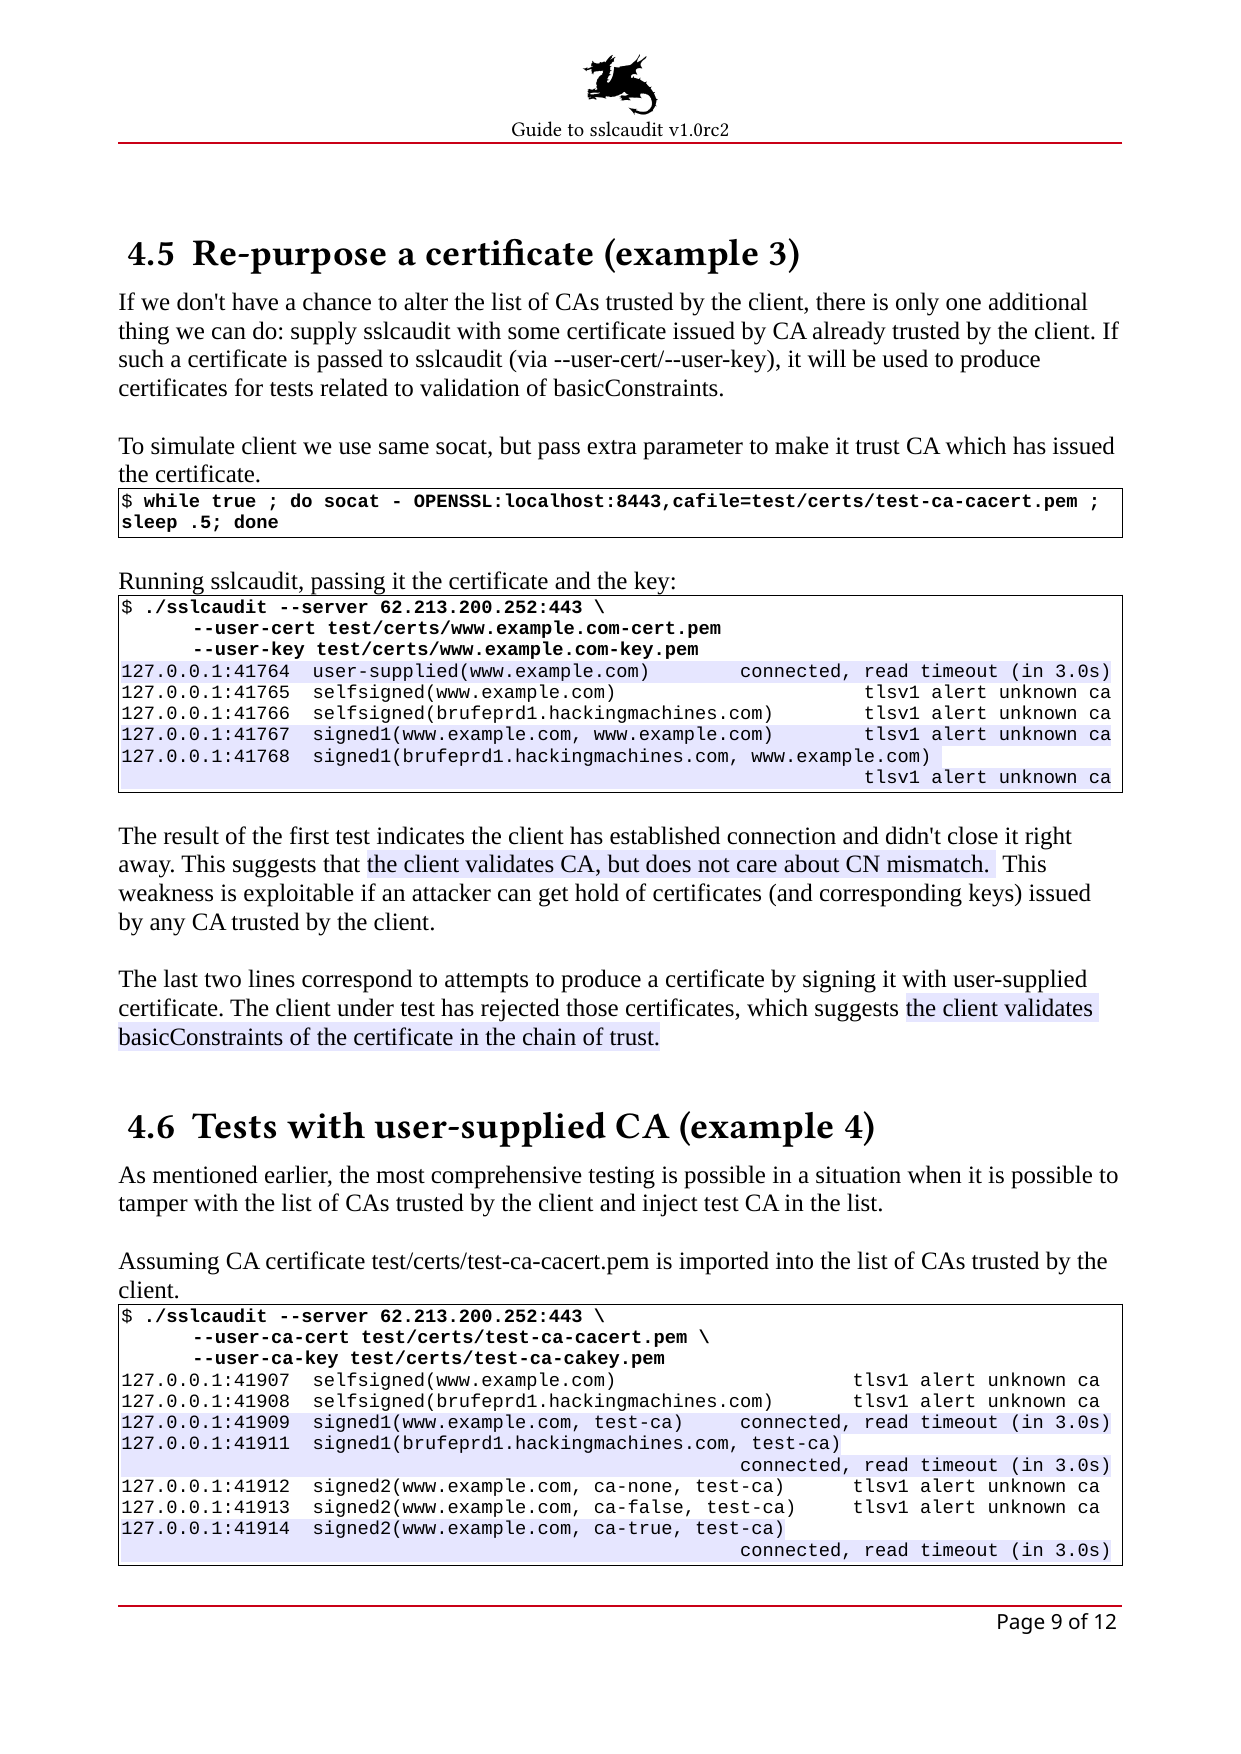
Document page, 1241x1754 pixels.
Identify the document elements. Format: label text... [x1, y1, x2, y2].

text tlsv1 alert unknown ca [119, 764, 1122, 792]
subtitle Re-purpose a certificate (example 3) [118, 232, 1122, 274]
text As mentioned earlier, the most comprehensive testing is possible in a situation when it is possible to tamper with the list of CAs trusted by the client and inject test CA in the list. [118, 1160, 1122, 1217]
text $ ./sslcaudit --server 62.213.200.252:443 \ [119, 1305, 1122, 1325]
text 127.0.0.1:41909 signed1(www.example.com, test-ca) connected, read timeout (in 3.0s) [119, 1410, 1122, 1431]
text connected, read timeout (in 3.0s) [119, 1452, 1122, 1473]
picture [582, 54, 658, 115]
text 127.0.0.1:41766 selfsigned(brufeprd1.hackingmachines.com) tlsv1 alert unknown ca [119, 701, 1122, 722]
text --user-ca-cert test/certs/test-ca-cacert.pem \ [119, 1325, 1122, 1346]
text 127.0.0.1:41912 signed2(www.example.com, ca-none, test-ca) tlsv1 alert unknown ca [119, 1473, 1122, 1495]
text If we don't have a chance to alter the list of CAs trusted by the client, there is only one additional thing we can do: supply sslcaudit with some certificate issued by CA already trusted by the client. If such a certificate is passed to sslcaudit (via --user-cert/--user-key), it will be used to produce certificates for tests related to validation of basicConstraints. [118, 287, 1122, 402]
text The last two lines correspond to attempts to produce a certificate by signing it with user-supplied certificate. The client under test has rejected those certificates, which suggests the client validates basicConstraints of the certificate in the chain of trust. [118, 964, 1122, 1051]
text 127.0.0.1:41907 selfsigned(www.example.com) tlsv1 alert unknown ca [119, 1367, 1122, 1388]
text --user-ca-key test/certs/test-ca-cakey.pem [119, 1346, 1122, 1367]
text Running sslcaudit, passing it the certificate and the key: [118, 566, 1122, 594]
text Assuming CA certificate test/certs/test-ca-cacert.pem is imported into the list of CAs trusted by the client. [118, 1246, 1122, 1303]
text $ while true ; do socat - OPENSSL:localhost:8443,cafile=test/certs/test-ca-cacert.pem ; sleep .5; done [119, 489, 1122, 537]
text 127.0.0.1:41764 user-supplied(www.example.com) connected, read timeout (in 3.0s) [119, 658, 1122, 679]
text To simulate client we use same socat, but pass extra parameter to make it trust CA which has issued the certificate. [118, 431, 1122, 488]
text 127.0.0.1:41765 selfsigned(www.example.com) tlsv1 alert unknown ca [119, 679, 1122, 701]
text --user-cert test/certs/www.example.com-cert.pem [119, 616, 1122, 637]
text 127.0.0.1:41913 signed2(www.example.com, ca-false, test-ca) tlsv1 alert unknown ca [119, 1495, 1122, 1516]
subtitle Tests with user-supplied CA (example 4) [118, 1104, 1122, 1147]
text $ ./sslcaudit --server 62.213.200.252:443 \ [119, 596, 1122, 616]
text --user-key test/certs/www.example.com-key.pem [119, 637, 1122, 658]
text 127.0.0.1:41767 signed1(www.example.com, www.example.com) tlsv1 alert unknown ca [119, 722, 1122, 743]
text 127.0.0.1:41768 signed1(brufeprd1.hackingmachines.com, www.example.com) [119, 743, 1122, 764]
text 127.0.0.1:41914 signed2(www.example.com, ca-true, test-ca) [119, 1516, 1122, 1537]
text connected, read timeout (in 3.0s) [119, 1537, 1122, 1565]
text 127.0.0.1:41908 selfsigned(brufeprd1.hackingmachines.com) tlsv1 alert unknown ca [119, 1388, 1122, 1410]
text The result of the first test indicates the client has established connection and didn't close it right away. This suggests that the client validates CA, but does not care about CN mismatch. This weakness is exploitable if an attacker can get hold of certificates (and corresponding keys) issued by any CA trusted by the client. [118, 821, 1122, 936]
text 127.0.0.1:41911 signed1(brufeprd1.hackingmachines.com, test-ca) [119, 1431, 1122, 1452]
